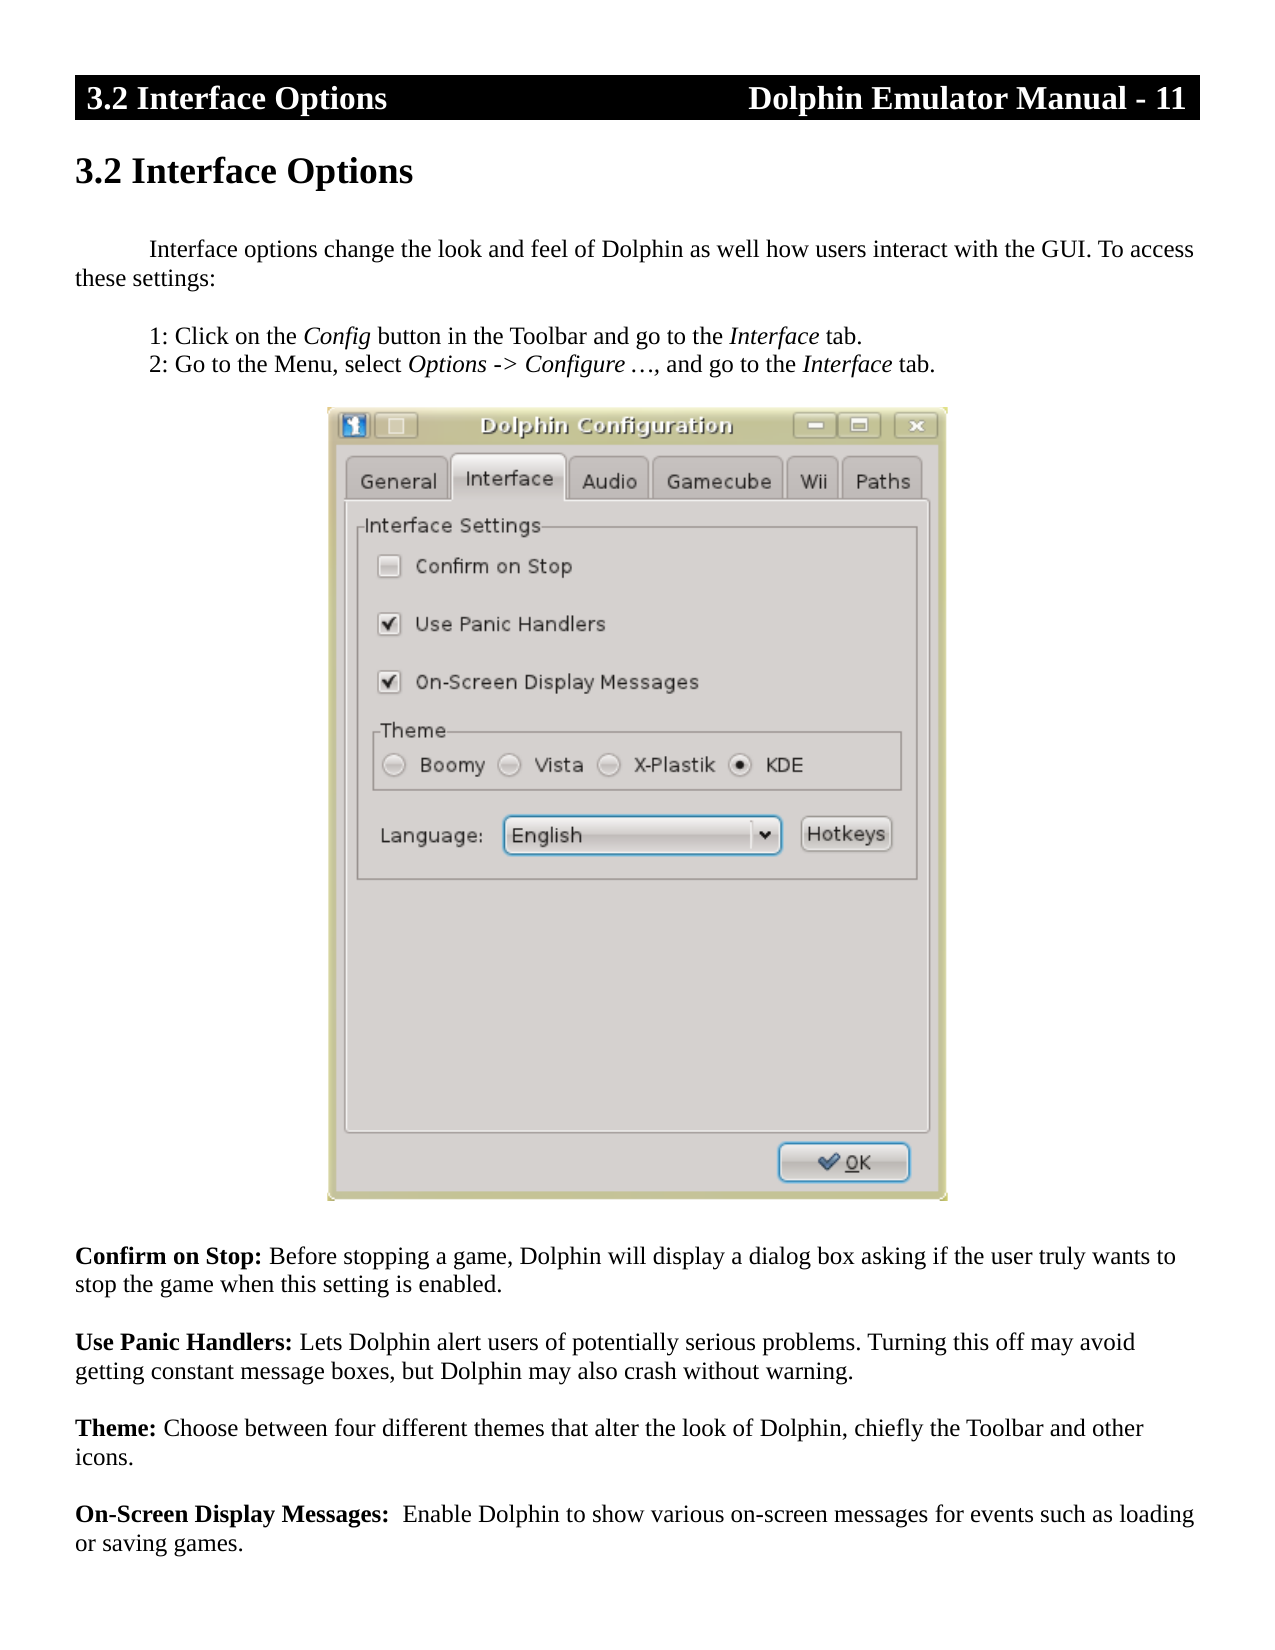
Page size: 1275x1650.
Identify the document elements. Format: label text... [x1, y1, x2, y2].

text 3.2 Interface Options Dolphin Emulator Manual - 11 [75, 75, 1200, 119]
text Theme: Choose between four different themes that alter the look of Dolphin, chiefly the Toolbar and other icons. [75, 1413, 1200, 1471]
text 3.2 Interface Options [75, 148, 1200, 191]
text On-Screen Display Messages: Enable Dolphin to show various on-screen messages for events such as loading or saving games. [75, 1499, 1200, 1557]
picture [327, 407, 948, 1201]
text Confirm on Stop: Before stopping a game, Dolphin will display a dialog box asking if the user truly wants to stop the game when this setting is enabled. [75, 1241, 1200, 1298]
text Use Panic Handlers: Lets Dolphin alert users of potentially serious problems. Turning this off may avoid getting constant message boxes, but Dolphin may also crash without warning. [75, 1327, 1200, 1384]
text 1: Click on the Config button in the Toolbar and go to the Interface tab. [75, 321, 1200, 349]
text Interface options change the look and feel of Dolphin as well how users interact with the GUI. To access these settings: [75, 234, 1200, 292]
text 2: Go to the Menu, select Options -> Configure …, and go to the Interface tab. [75, 349, 1200, 378]
